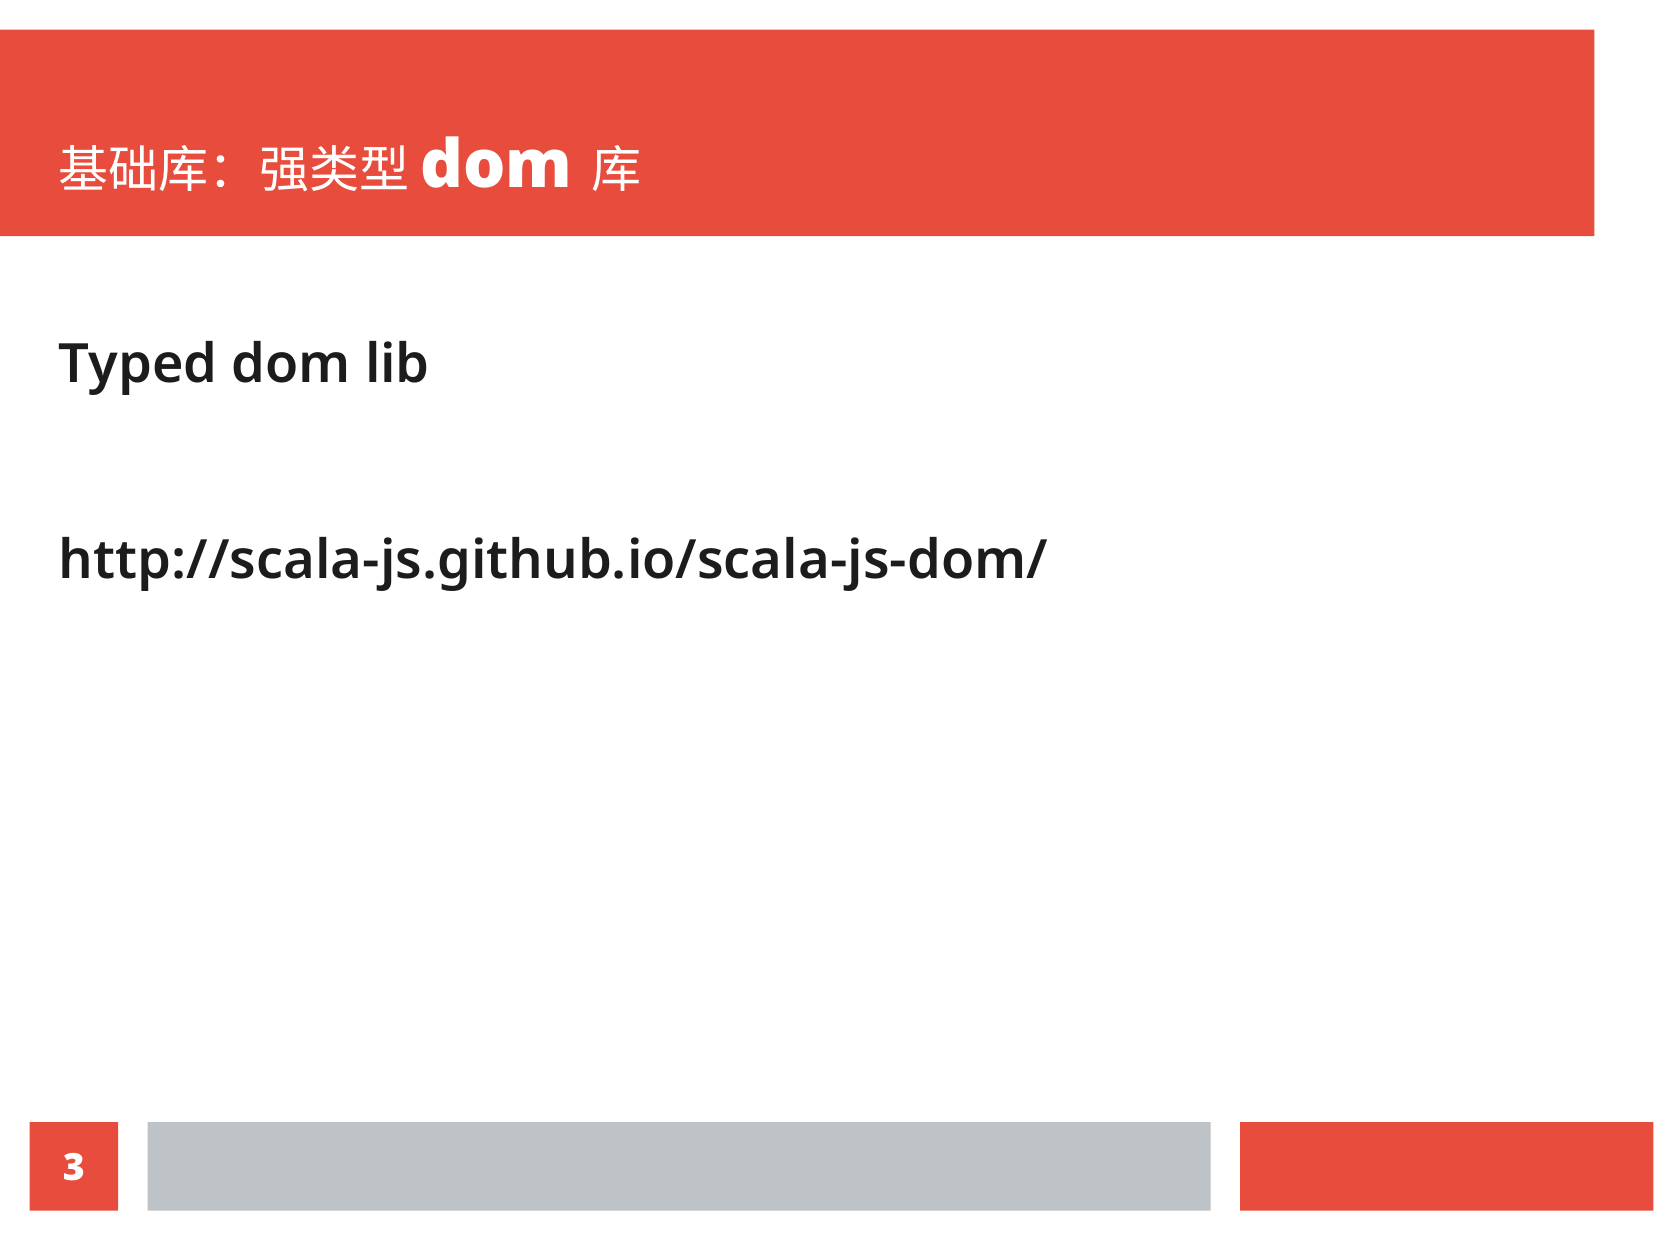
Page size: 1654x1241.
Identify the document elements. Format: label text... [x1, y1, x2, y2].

list Typed dom lib http://scala-js.github.io/scala-js-dom/ [59, 324, 1565, 1093]
title 基础库：强类型dom库 [59, 59, 1595, 207]
